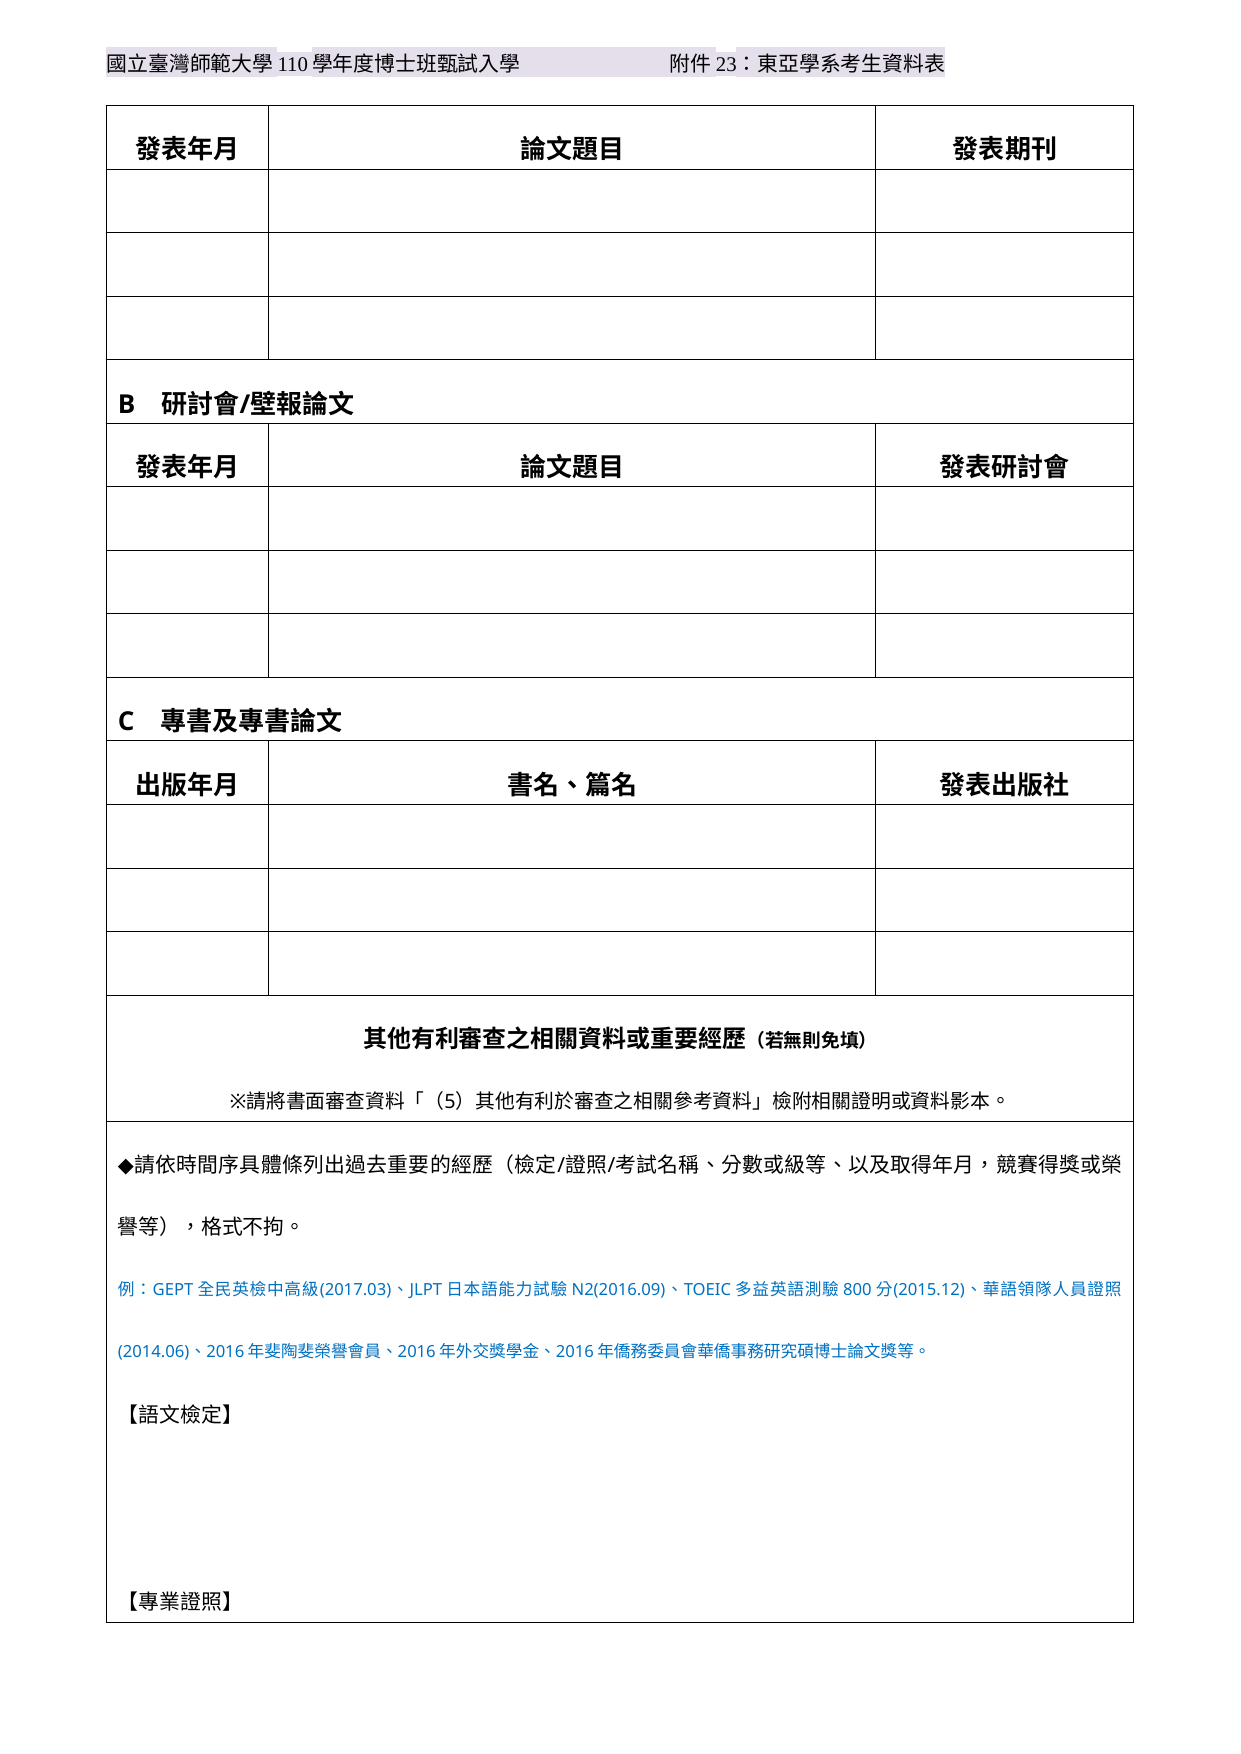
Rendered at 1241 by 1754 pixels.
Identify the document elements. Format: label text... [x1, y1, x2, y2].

table_cell 發表研討會 [876, 424, 1133, 486]
table_cell [269, 614, 875, 677]
table_cell [107, 805, 268, 867]
table_cell [876, 869, 1133, 931]
table_cell [876, 233, 1133, 296]
table_cell [269, 487, 875, 550]
table_cell ◆請依時間序具體條列出過去重要的經歷（檢定/證照/考試名稱、分數或級等、以及取得年月，競賽得獎或榮譽等），格式不拘。 例：GEPT全民英檢中高級(2017.03)、JLPT日本語能力試驗N2(2016.09)、TOEIC多益英語測驗800分(2015.12)、華語領隊人員證照(2014.06)、2016年斐陶斐榮譽會員、2016年外交獎學金、2016年僑務委員會華僑事務研究碩博士論文獎等。 【語文檢定】 【專業證照】 [107, 1122, 1133, 1622]
table_cell [269, 805, 875, 867]
table_cell [876, 932, 1133, 994]
table_cell 論文題目 [269, 106, 875, 168]
table_cell B 研討會/壁報論文 [107, 360, 1133, 423]
table_cell [107, 932, 268, 994]
table_cell [107, 869, 268, 931]
table_cell 發表年月 [107, 106, 268, 168]
table_cell [269, 869, 875, 931]
table_cell C 專書及專書論文 [107, 678, 1133, 740]
table_cell 書名、篇名 [269, 741, 875, 804]
table_cell 論文題目 [269, 424, 875, 486]
table_cell [269, 551, 875, 613]
table_cell [269, 233, 875, 296]
table_cell [107, 297, 268, 359]
table_cell [107, 551, 268, 613]
table_cell [876, 170, 1133, 232]
table_cell [107, 487, 268, 550]
table_cell 其他有利審查之相關資料或重要經歷（若無則免填） ※請將書面審查資料「（5）其他有利於審查之相關參考資料」檢附相關證明或資料影本。 [107, 996, 1133, 1121]
table_cell [107, 170, 268, 232]
table_cell [876, 551, 1133, 613]
table_cell [269, 170, 875, 232]
table_cell [269, 297, 875, 359]
table_cell [876, 805, 1133, 867]
table_cell [269, 932, 875, 994]
table_cell [107, 614, 268, 677]
table_cell [876, 487, 1133, 550]
table_cell [107, 233, 268, 296]
table_cell 發表年月 [107, 424, 268, 486]
table_cell 發表期刊 [876, 106, 1133, 168]
table_cell 發表出版社 [876, 741, 1133, 804]
table_cell [876, 614, 1133, 677]
table_cell 出版年月 [107, 741, 268, 804]
table_cell [876, 297, 1133, 359]
